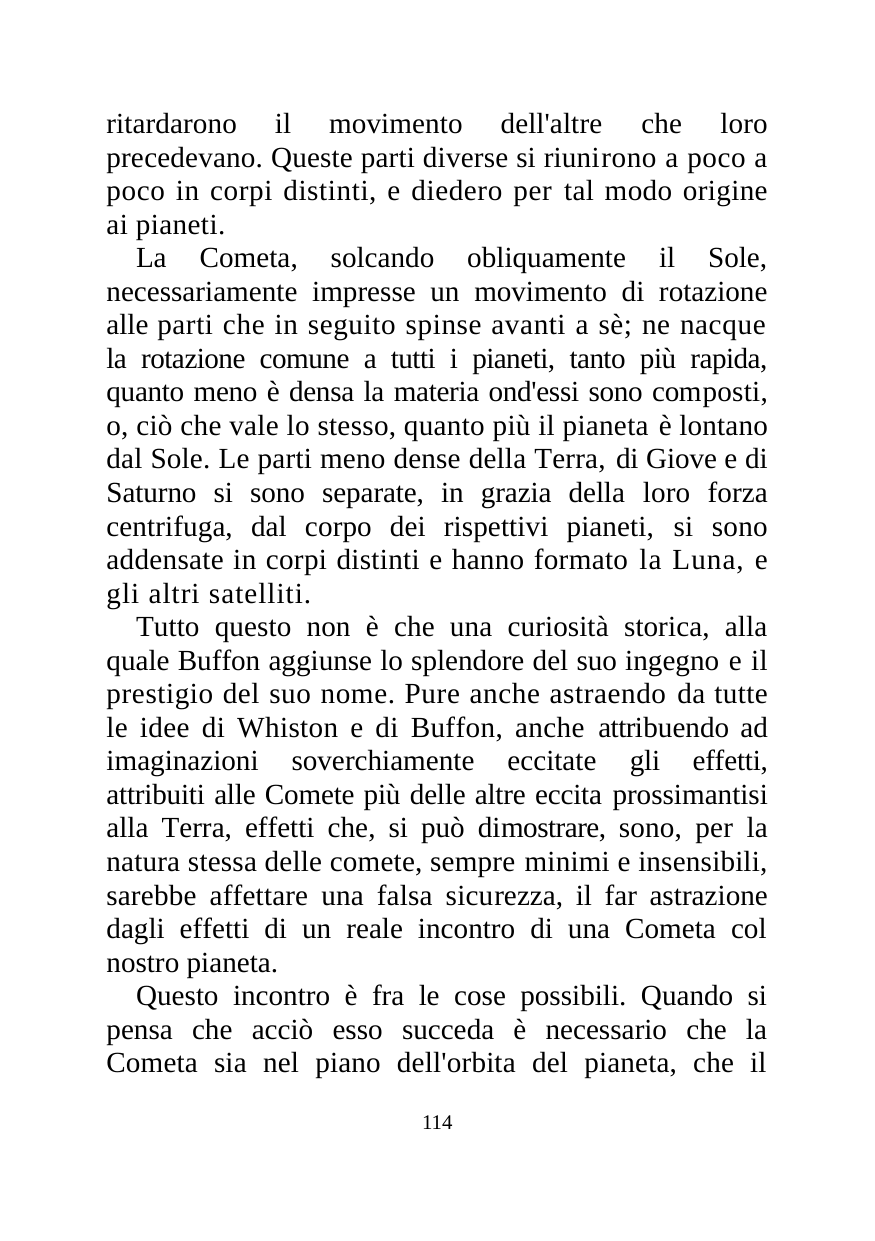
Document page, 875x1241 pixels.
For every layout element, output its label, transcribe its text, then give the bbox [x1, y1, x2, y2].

text Questo incontro è fra le cose possibili. Quando si pensa che acciò esso succeda è necessario che la Cometa sia nel piano dell'orbita del pianeta, che il [106, 978, 768, 1079]
text ritardarono il movimento dell'altre che loro precedevano. Queste parti diverse si riunirono a poco a poco in corpi distinti, e diedero per tal modo origine ai pianeti. [106, 106, 768, 240]
text Tutto questo non è che una curiosità storica, alla quale Buffon aggiunse lo splendore del suo ingegno e il prestigio del suo nome. Pure anche astraendo da tutte le idee di Whiston e di Buffon, anche attribuendo ad imaginazioni soverchiamente eccitate gli effetti, attribuiti alle Comete più delle altre eccita prossimantisi alla Terra, effetti che, si può dimostrare, sono, per la natura stessa delle comete, sempre minimi e insensibili, sarebbe affettare una falsa sicurezza, il far astrazione dagli effetti di un reale incontro di una Cometa col nostro pianeta. [106, 609, 768, 978]
text La Cometa, solcando obliquamente il Sole, necessariamente impresse un movimento di rotazione alle parti che in seguito spinse avanti a sè; ne nacque la rotazione comune a tutti i pianeti, tanto più rapida, quanto meno è densa la materia ond'essi sono composti, o, ciò che vale lo stesso, quanto più il pianeta è lontano dal Sole. Le parti meno dense della Terra, di Giove e di Saturno si sono separate, in grazia della loro forza centrifuga, dal corpo dei rispettivi pianeti, si sono addensate in corpi distinti e hanno formato la Luna, e gli altri satelliti. [106, 240, 768, 609]
